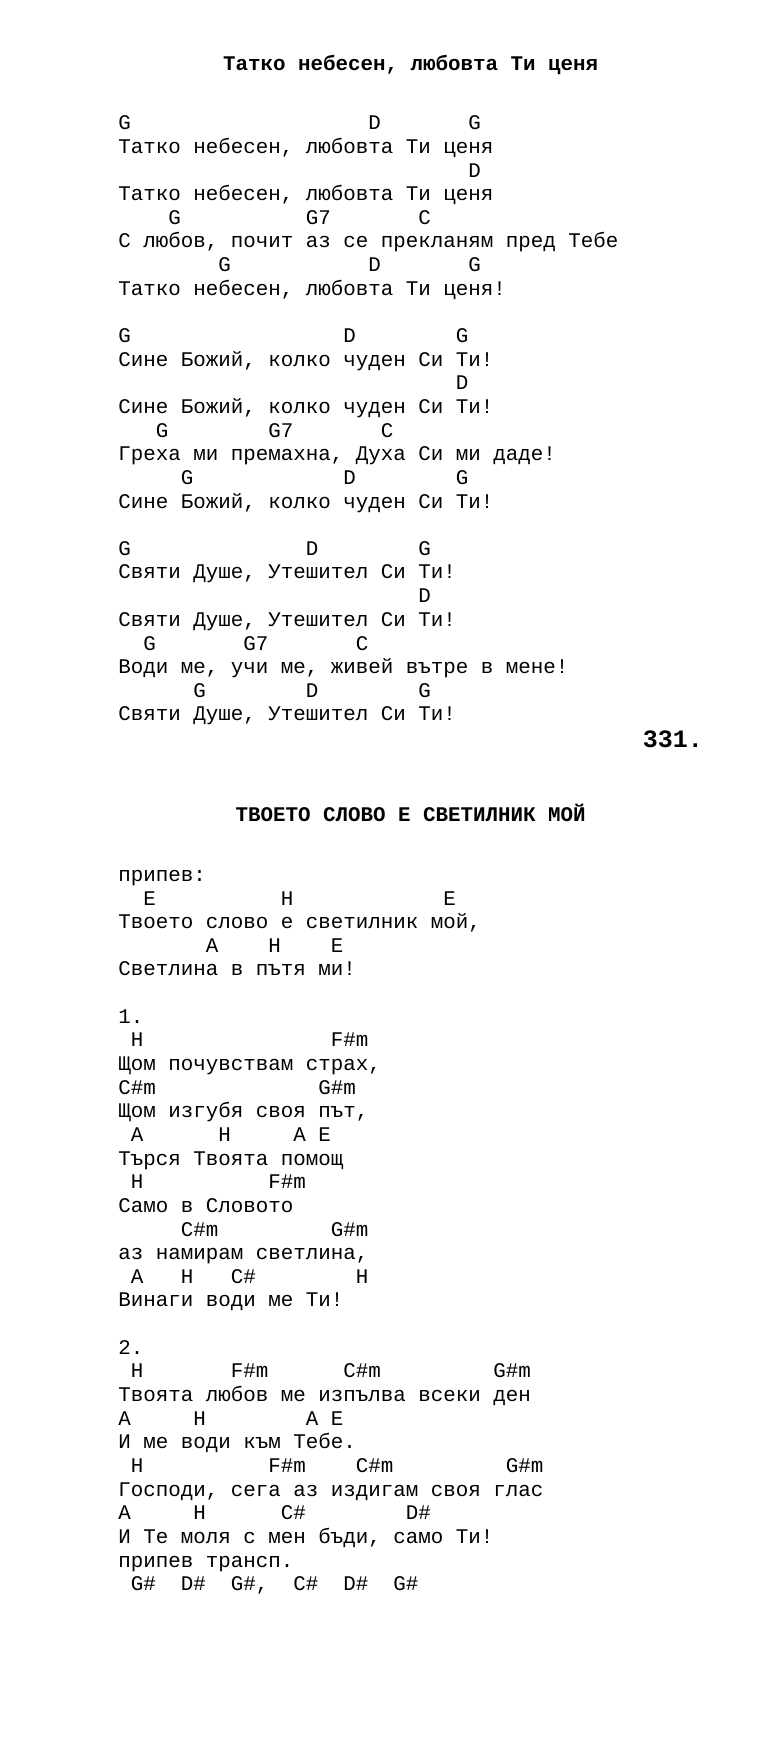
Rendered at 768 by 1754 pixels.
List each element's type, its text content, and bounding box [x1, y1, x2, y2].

text H F#m [118, 1029, 702, 1053]
text H F#m C#m G#m [118, 1455, 702, 1479]
text Води ме, учи ме, живей вътре в менe! [118, 656, 702, 680]
text припев: [118, 864, 702, 887]
text Сине Божий, колко чуден Си Ти! [118, 396, 702, 420]
text Само в Словото [118, 1195, 702, 1218]
text Святи Душе, Утешител Си Ти! [118, 609, 702, 632]
text H F#m [118, 1171, 702, 1195]
text G D G [118, 680, 702, 703]
text С любов, почит аз се прекланям пред Тебе [118, 231, 702, 254]
subtitle Татко небесен, любовта Ти ценя [118, 52, 702, 76]
text И ме води към Тебе. [118, 1431, 702, 1455]
text И Те моля с мен бъди, само Ти! [118, 1526, 702, 1549]
text Татко небесен, любовта Ти ценя! [118, 278, 702, 301]
text D [118, 372, 702, 396]
text Сине Божий, колко чуден Си Ти! [118, 349, 702, 372]
text G G7 C [118, 207, 702, 231]
text припев трансп. [118, 1549, 702, 1573]
text G D G [118, 538, 702, 562]
text A H E [118, 935, 702, 958]
text Господи, сега аз издигам своя глас [118, 1479, 702, 1502]
text G G7 C [118, 632, 702, 656]
text Щом изгубя своя път, [118, 1100, 702, 1124]
text A H A E [118, 1124, 702, 1148]
text D [118, 159, 702, 183]
text G D G [118, 254, 702, 278]
text G D G [118, 112, 702, 136]
text G D G [118, 467, 702, 491]
text 2. [118, 1337, 702, 1360]
text Сине Божий, колко чуден Си Ти! [118, 491, 702, 514]
text аз намирам светлина, [118, 1242, 702, 1266]
text A H C# D# [118, 1502, 702, 1526]
text Греха ми премахна, Духа Си ми даде! [118, 443, 702, 467]
text D [118, 585, 702, 609]
text Святи Душе, Утешител Си Ти! [118, 562, 702, 585]
text Търся Твоята помощ [118, 1148, 702, 1171]
subtitle ТВОЕТО СЛОВО Е СВЕТИЛНИК МОЙ [118, 804, 702, 828]
text Твоята любов ме изпълва всеки ден [118, 1384, 702, 1408]
text C#m G#m [118, 1218, 702, 1242]
text Татко небесен, любовта Ти ценя [118, 136, 702, 159]
text G G7 C [118, 420, 702, 443]
text A H A E [118, 1408, 702, 1431]
text Святи Душе, Утешител Си Ти! [118, 703, 702, 727]
text E H E [118, 887, 702, 911]
text Татко небесен, любовта Ти ценя [118, 183, 702, 207]
text G D G [118, 325, 702, 349]
text 1. [118, 1006, 702, 1029]
text C#m G#m [118, 1077, 702, 1100]
text Твоето слово е светилник мой, [118, 911, 702, 935]
text G# D# G#, C# D# G# [118, 1573, 702, 1597]
text Щом почувствам страх, [118, 1053, 702, 1077]
text Винаги води ме Ти! [118, 1289, 702, 1313]
text Светлина в пътя ми! [118, 958, 702, 982]
text H F#m C#m G#m [118, 1360, 702, 1384]
text A H C# H [118, 1266, 702, 1289]
